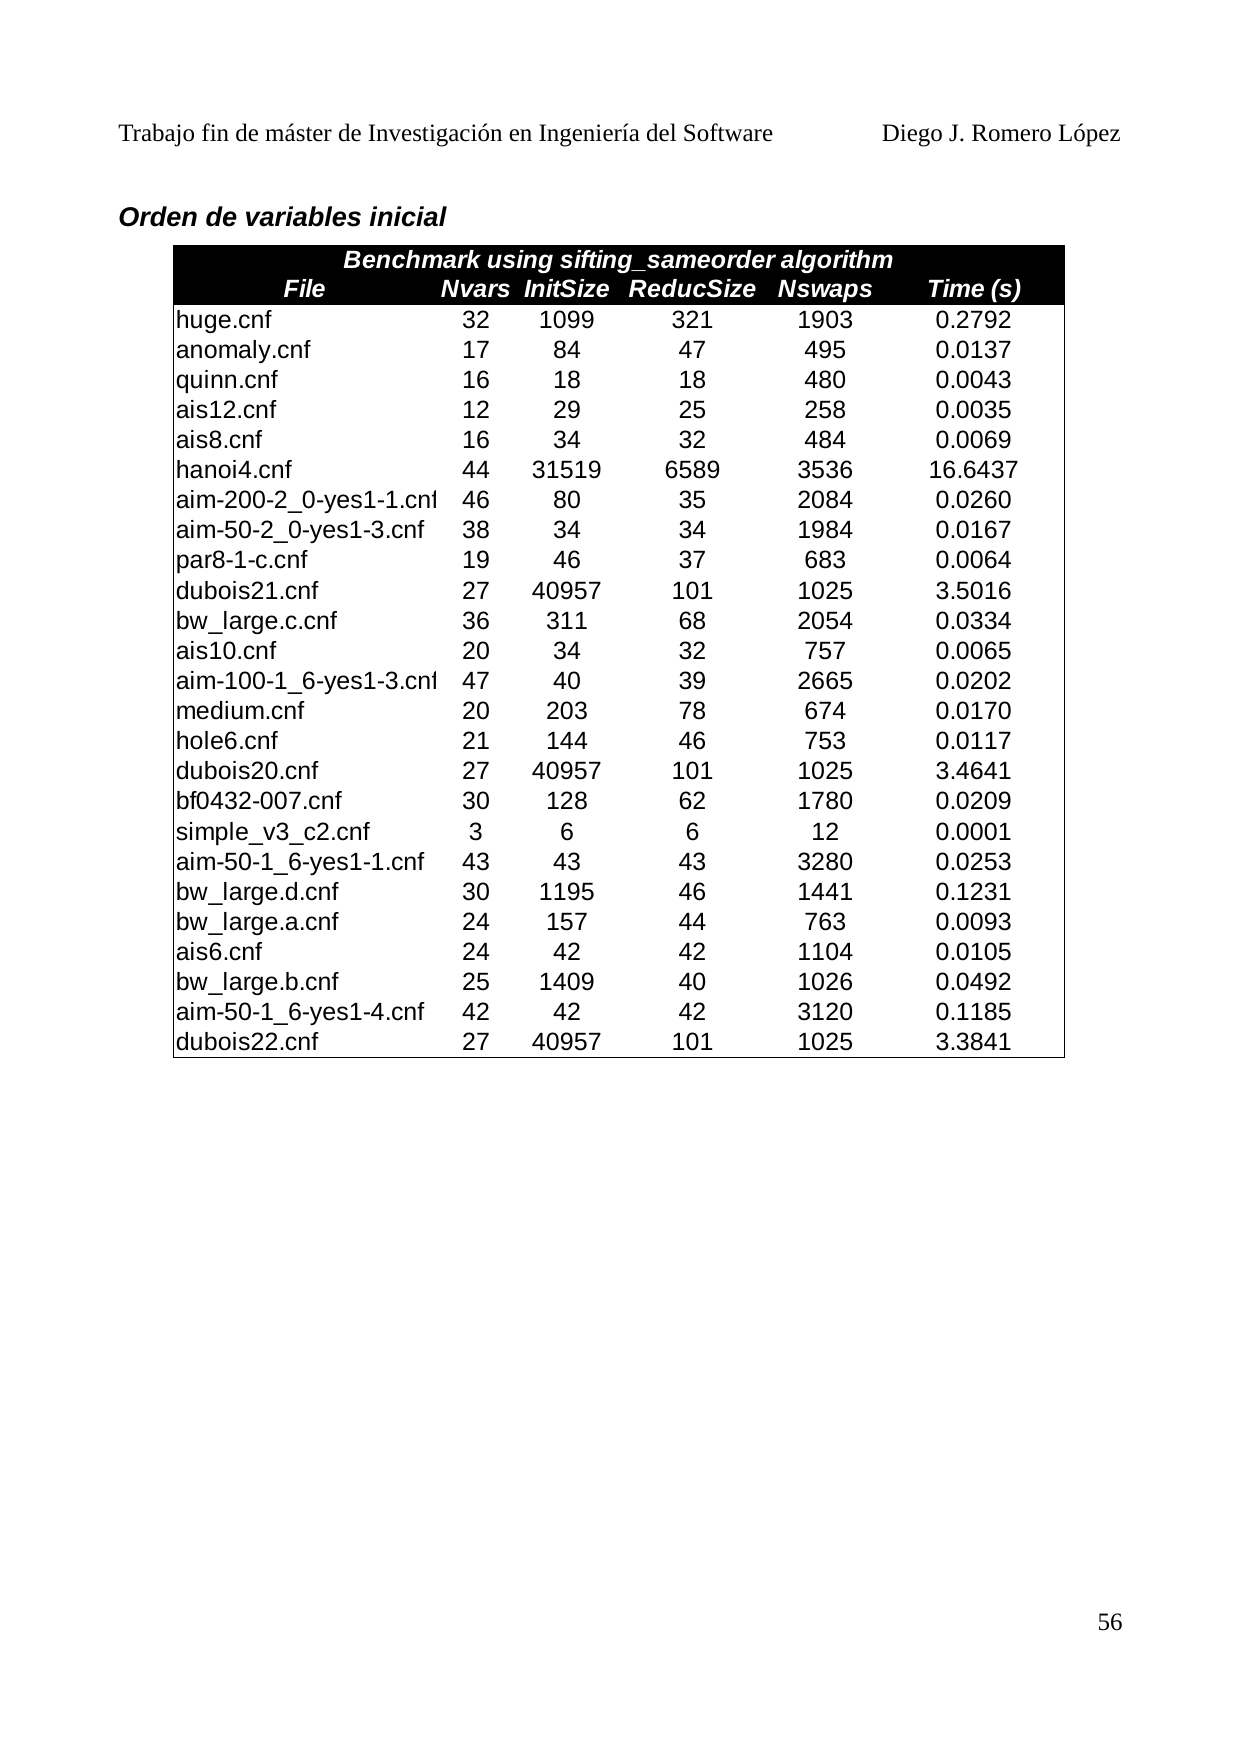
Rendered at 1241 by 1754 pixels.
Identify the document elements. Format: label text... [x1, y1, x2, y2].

subtitle Orden de variables inicial [118, 201, 1122, 233]
